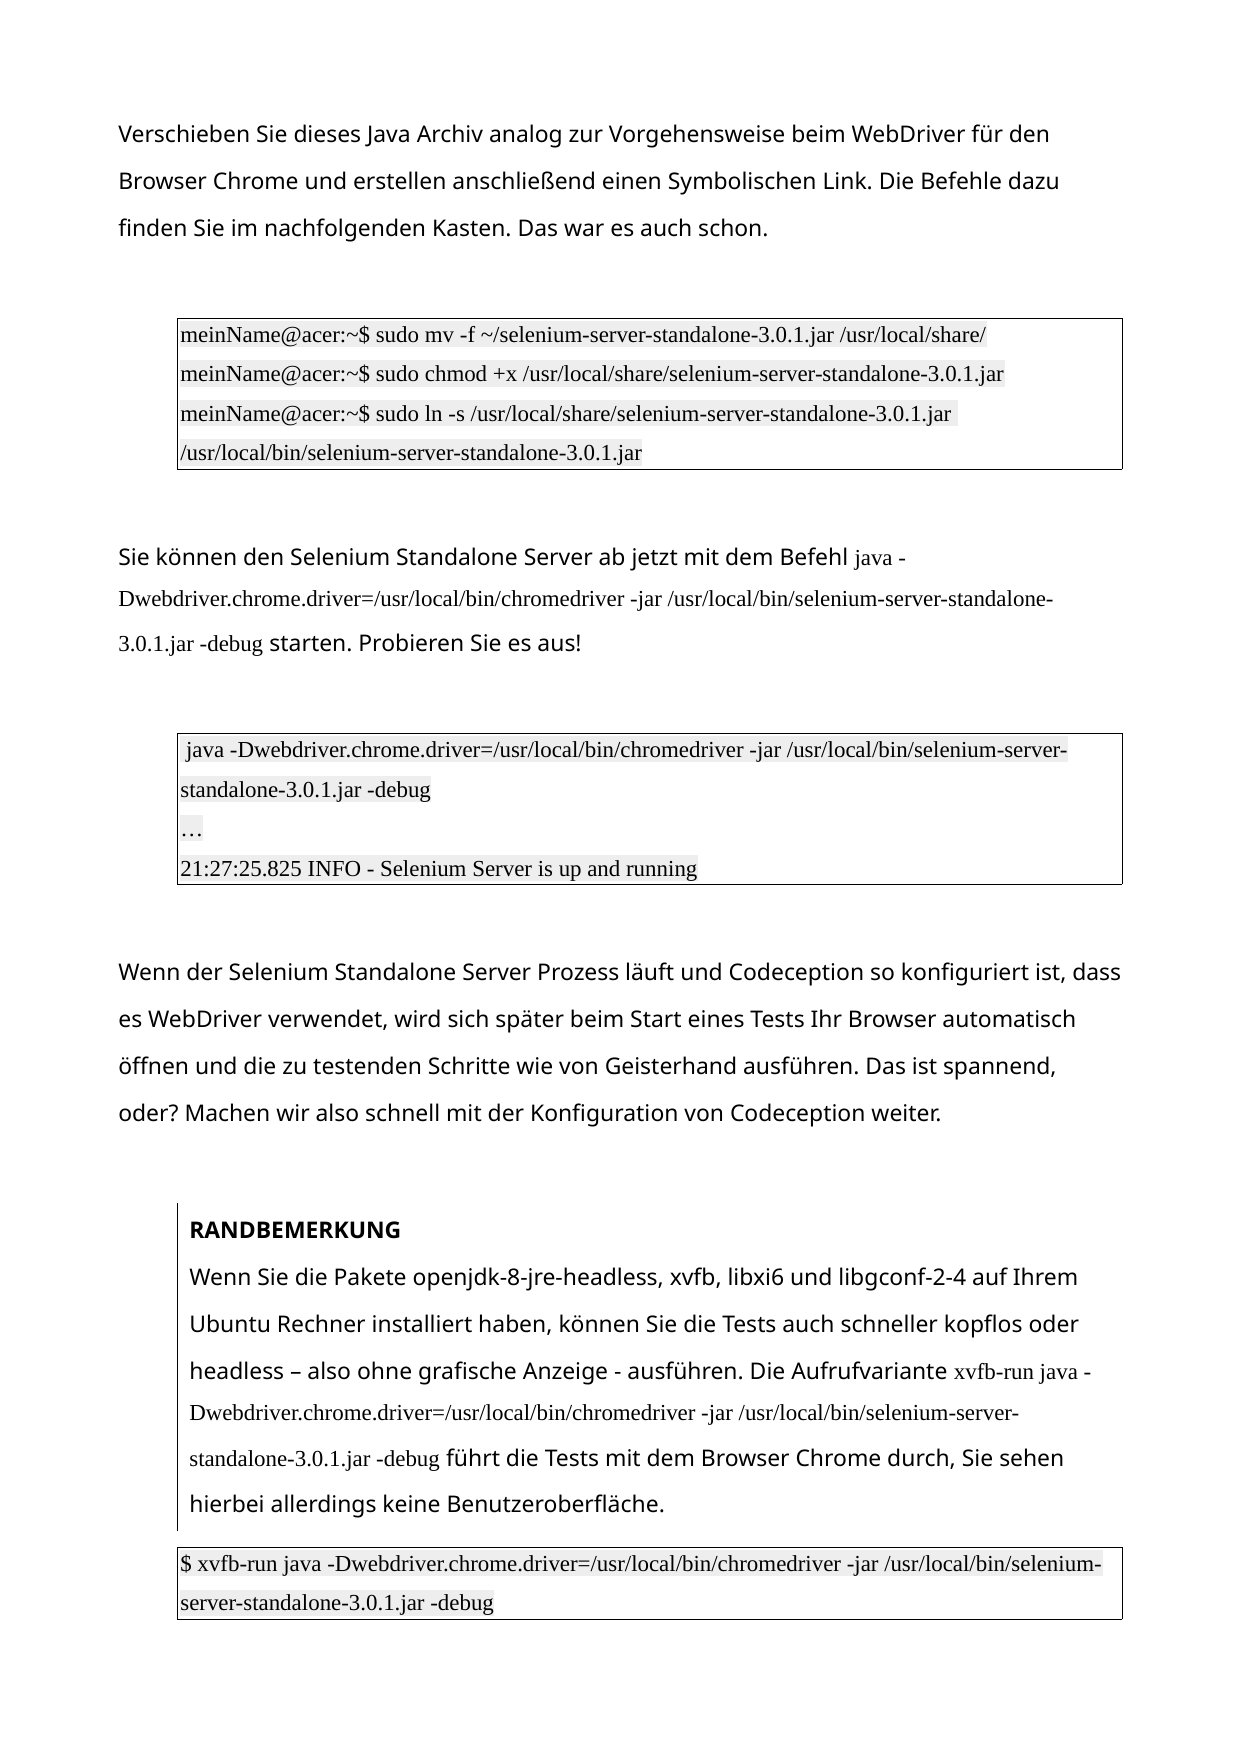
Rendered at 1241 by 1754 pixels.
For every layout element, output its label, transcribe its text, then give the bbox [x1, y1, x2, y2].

text java -Dwebdriver.chrome.driver=/usr/local/bin/chromedriver -jar /usr/local/bin/selenium-server-standalone-3.0.1.jar -debug … 21:27:25.825 INFO - Selenium Server is up and running [178, 734, 1122, 884]
text $ xvfb-run java -Dwebdriver.chrome.driver=/usr/local/bin/chromedriver -jar /usr/local/bin/selenium-server-standalone-3.0.1.jar -debug [178, 1548, 1122, 1619]
text RANDBEMERKUNG Wenn Sie die Pakete openjdk-8-jre-headless, xvfb, libxi6 und libgconf-2-4 auf Ihrem Ubuntu Rechner installiert haben, können Sie die Tests auch schneller kopflos oder headless – also ohne grafische Anzeige - ausführen. Die Aufrufvariante xvfb-run java -Dwebdriver.chrome.driver=/usr/local/bin/chromedriver -jar /usr/local/bin/selenium-server-standalone-3.0.1.jar -debug führt die Tests mit dem Browser Chrome durch, Sie sehen hierbei allerdings keine Benutzeroberfläche. [178, 1203, 1122, 1531]
text Sie können den Selenium Standalone Server ab jetzt mit dem Befehl java -Dwebdriver.chrome.driver=/usr/local/bin/chromedriver -jar /usr/local/bin/selenium-server-standalone-3.0.1.jar -debug starten. Probieren Sie es aus! [118, 541, 1122, 658]
text meinName@acer:~$ sudo mv -f ~/selenium-server-standalone-3.0.1.jar /usr/local/share/ meinName@acer:~$ sudo chmod +x /usr/local/share/selenium-server-standalone-3.0.1.jar meinName@acer:~$ sudo ln -s /usr/local/share/selenium-server-standalone-3.0.1.jar /usr/local/bin/selenium-server-standalone-3.0.1.jar [178, 319, 1122, 469]
text Verschieben Sie dieses Java Archiv analog zur Vorgehensweise beim WebDriver für den Browser Chrome und erstellen anschließend einen Symbolischen Link. Die Befehle dazu finden Sie im nachfolgenden Kasten. Das war es auch schon. [118, 118, 1122, 243]
text Wenn der Selenium Standalone Server Prozess läuft und Codeception so konfiguriert ist, dass es WebDriver verwendet, wird sich später beim Start eines Tests Ihr Browser automatisch öffnen und die zu testenden Schritte wie von Geisterhand ausführen. Das ist spannend, oder? Machen wir also schnell mit der Konfiguration von Codeception weiter. [118, 956, 1122, 1128]
